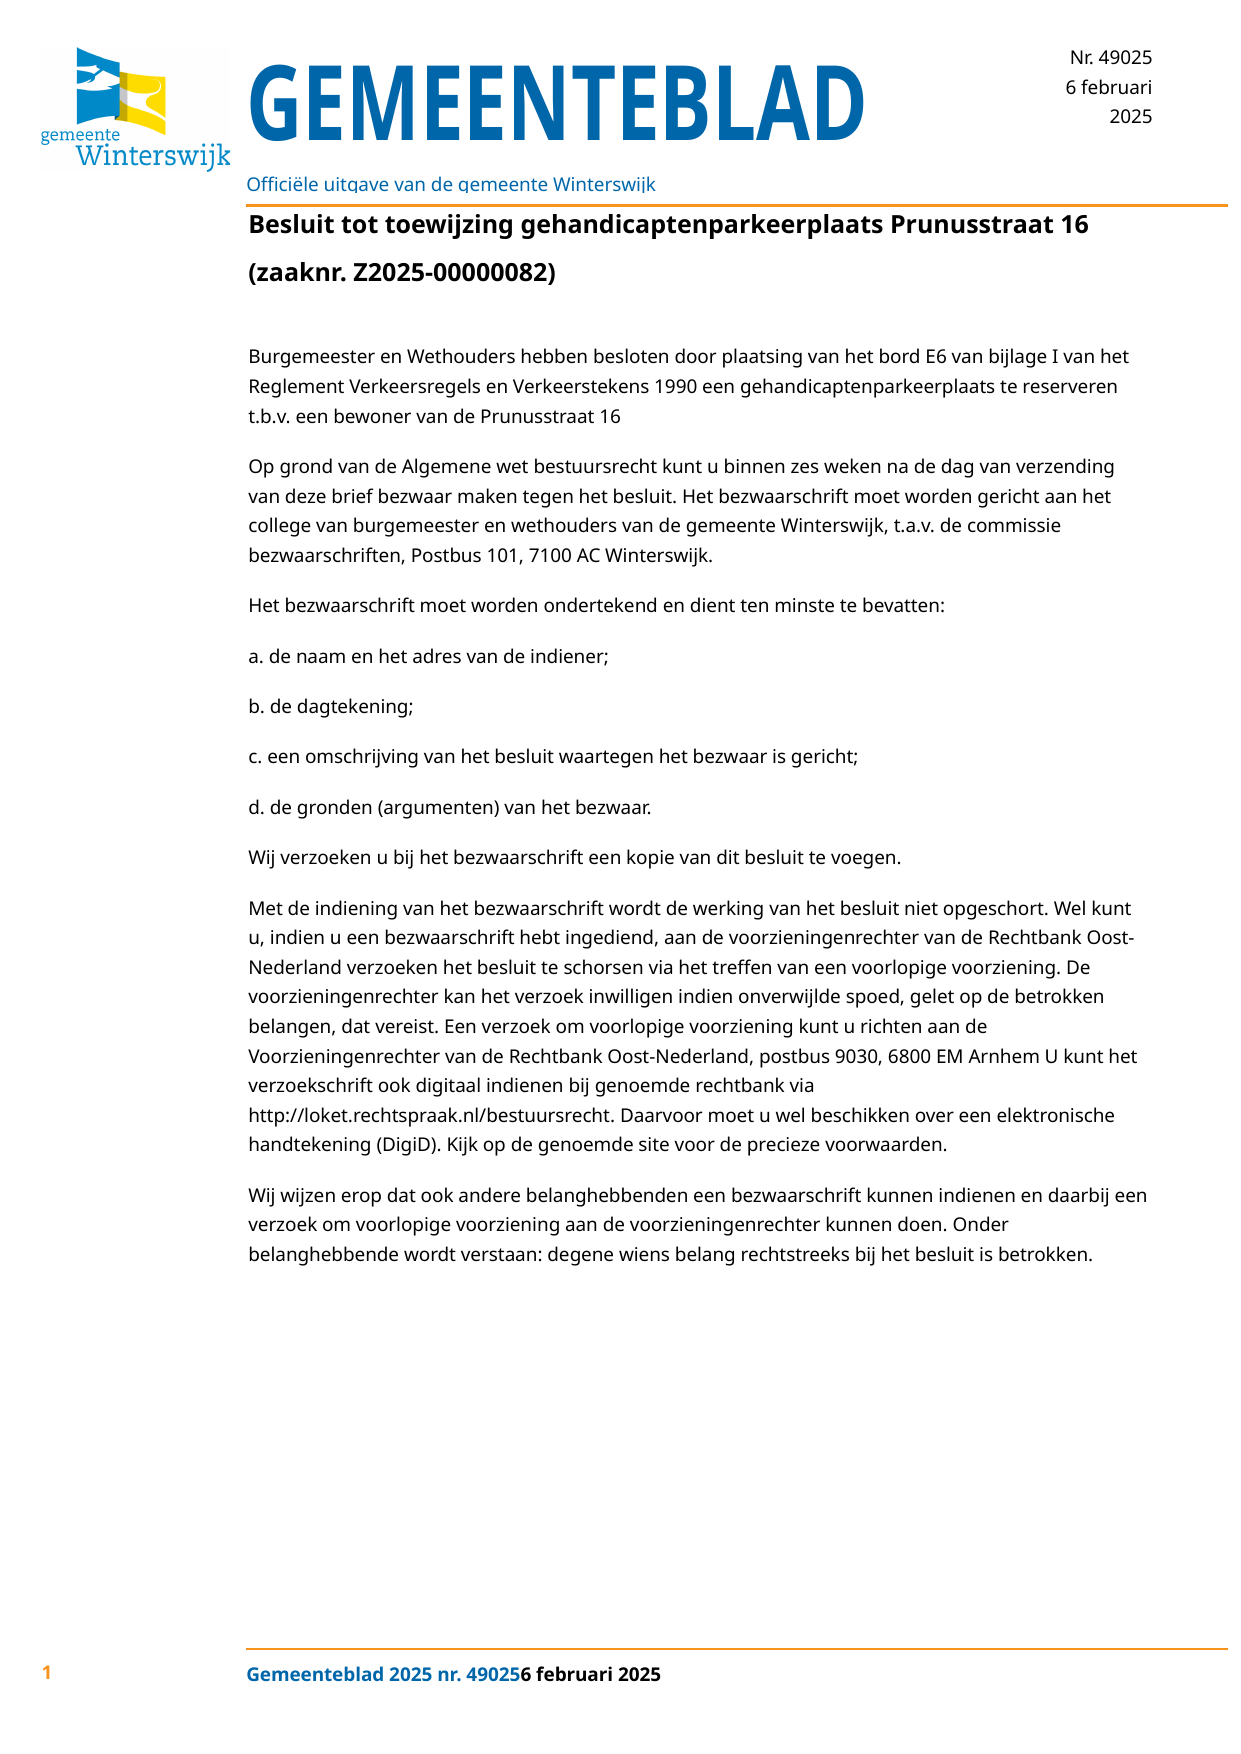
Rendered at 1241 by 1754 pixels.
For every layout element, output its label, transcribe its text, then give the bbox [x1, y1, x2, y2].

text a. de naam en het adres van de indiener; [248, 643, 1152, 668]
text d. de gronden (argumenten) van het bezwaar. [248, 794, 1152, 820]
picture [225, 153, 231, 162]
text Wij verzoeken u bij het bezwaarschrift een kopie van dit besluit te voegen. [248, 844, 1152, 870]
text b. de dagtekening; [248, 693, 1152, 719]
text Op grond van de Algemene wet bestuursrecht kunt u binnen zes weken na de dag van verzending van deze brief bezwaar maken tegen het besluit. Het bezwaarschrift moet worden gericht aan het college van burgemeester en wethouders van de gemeente Winterswijk, t.a.v. de commissie bezwaarschriften, Postbus 101, 7100 AC Winterswijk. [248, 453, 1152, 568]
text Met de indiening van het bezwaarschrift wordt de werking van het besluit niet opgeschort. Wel kunt u, indien u een bezwaarschrift hebt ingediend, aan de voorzieningenrechter van de Rechtbank Oost-Nederland verzoeken het besluit te schorsen via het treffen van een voorlopige voorziening. De voorzieningenrechter kan het verzoek inwilligen indien onverwijlde spoed, gelet op de betrokken belangen, dat vereist. Een verzoek om voorlopige voorziening kunt u richten aan de Voorzieningenrechter van de Rechtbank Oost-Nederland, postbus 9030, 6800 EM Arnhem U kunt het verzoekschrift ook digitaal indienen bij genoemde rechtbank via http://loket.rechtspraak.nl/bestuursrecht. Daarvoor moet u wel beschikken over een elektronische handtekening (DigiD). Kijk op de genoemde site voor de precieze voorwaarden. [248, 895, 1152, 1157]
text Het bezwaarschrift moet worden ondertekend en dient ten minste te bevatten: [248, 592, 1152, 618]
text Besluit tot toewijzing gehandicaptenparkeerplaats Prunusstraat 16 (zaaknr. Z2025-00000082) [248, 207, 1152, 288]
text Wij wijzen erop dat ook andere belanghebbenden een bezwaarschrift kunnen indienen en daarbij een verzoek om voorlopige voorziening aan de voorzieningenrechter kunnen doen. Onder belanghebbende wordt verstaan: degene wiens belang rechtstreeks bij het besluit is betrokken. [248, 1182, 1152, 1267]
text c. een omschrijving van het besluit waartegen het bezwaar is gericht; [248, 744, 1152, 769]
text Burgemeester en Wethouders hebben besloten door plaatsing van het bord E6 van bijlage I van het Reglement Verkeersregels en Verkeerstekens 1990 een gehandicaptenparkeerplaats te reserveren t.b.v. een bewoner van de Prunusstraat 16 [248, 344, 1152, 428]
picture [41, 47, 231, 172]
